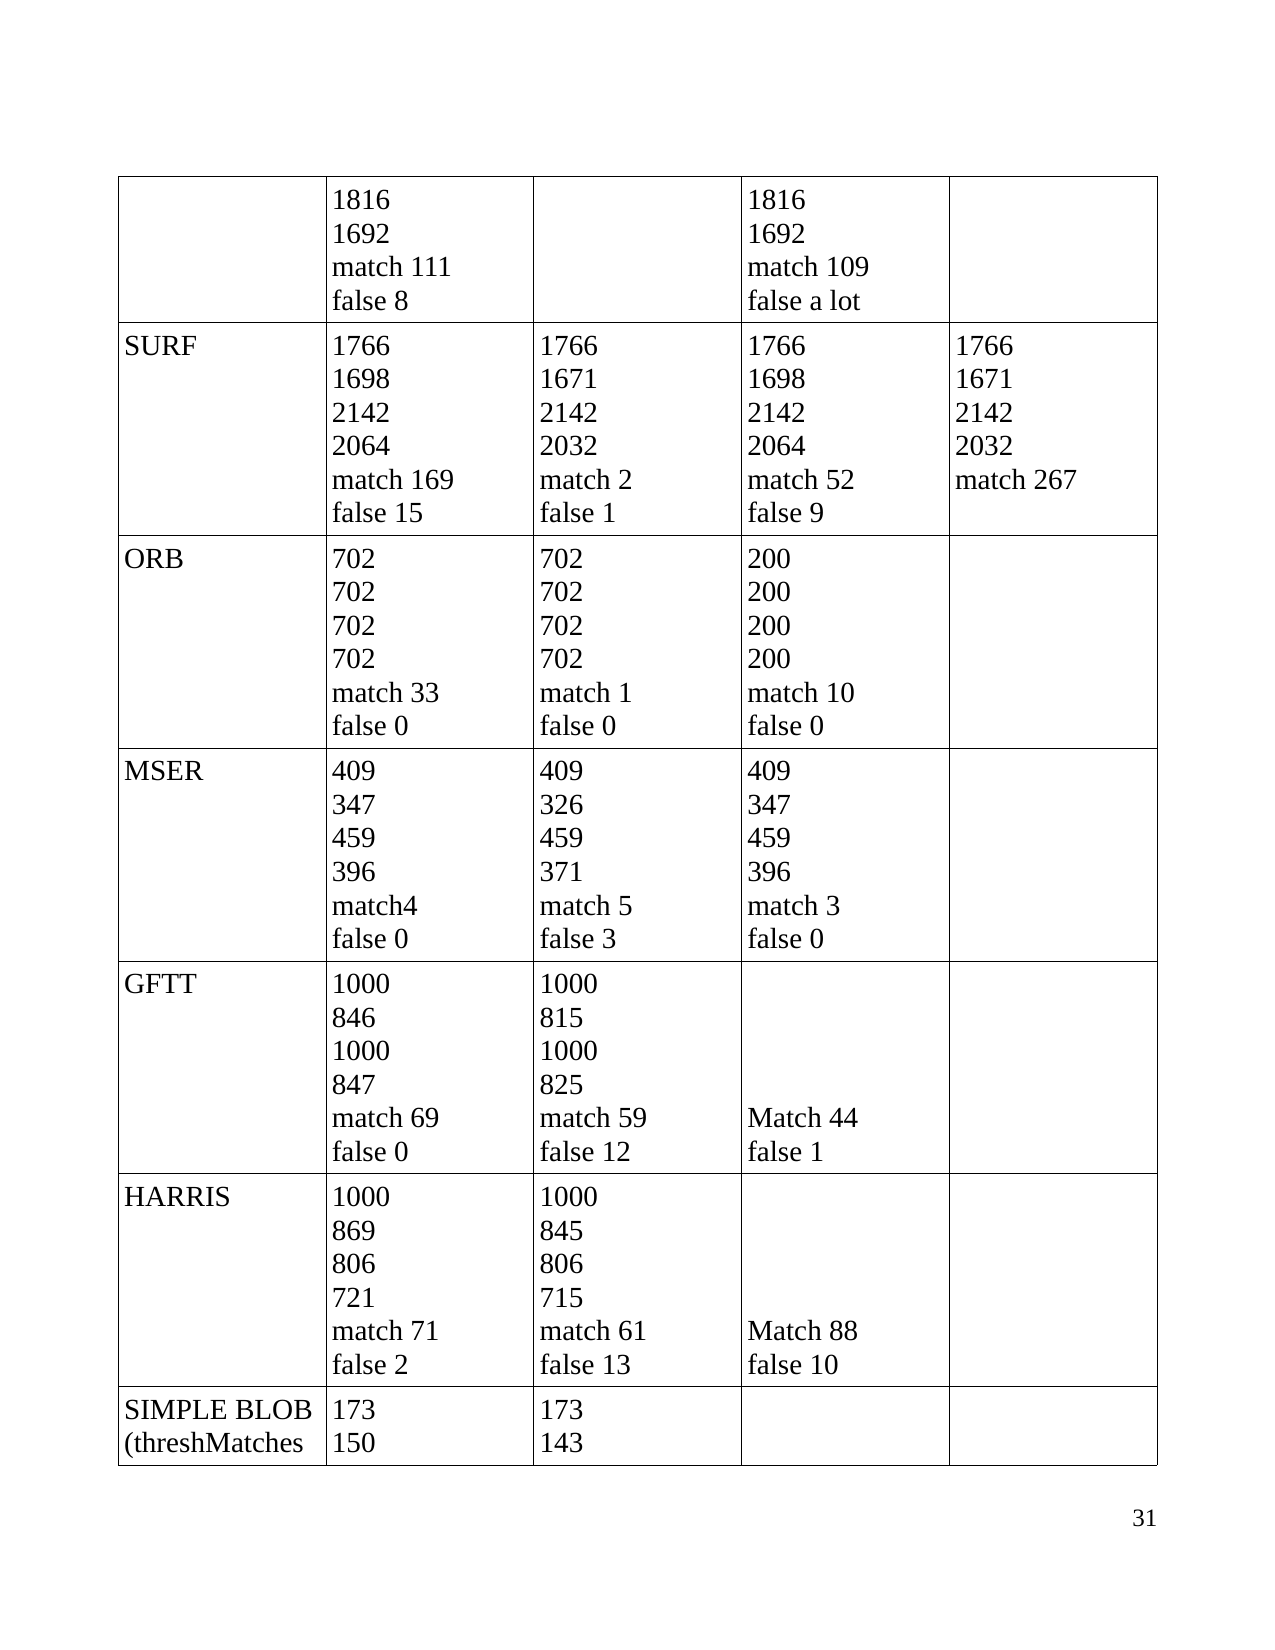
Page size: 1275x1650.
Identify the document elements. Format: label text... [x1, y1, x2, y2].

table_cell 1766 1698 2142 2064 match 52 false 9 [742, 323, 949, 535]
table_cell 1816 1692 match 109 false a lot [742, 177, 949, 322]
table_cell 173 143 [534, 1387, 741, 1465]
table_cell [950, 177, 1157, 322]
table_cell 1000 846 1000 847 match 69 false 0 [327, 962, 533, 1173]
table_cell [950, 1387, 1157, 1465]
table_cell Match 44 false 1 [742, 962, 949, 1173]
table_cell SURF [119, 323, 326, 535]
table_cell SIMPLE BLOB (threshMatches [119, 1387, 326, 1465]
table_cell ORB [119, 536, 326, 748]
table_cell [119, 177, 326, 322]
table_cell 409 347 459 396 match 3 false 0 [742, 749, 949, 961]
table_cell [950, 962, 1157, 1173]
table_cell 1766 1671 2142 2032 match 2 false 1 [534, 323, 741, 535]
table_cell Match 88 false 10 [742, 1174, 949, 1386]
table_cell 200 200 200 200 match 10 false 0 [742, 536, 949, 748]
table_cell 1816 1692 match 111 false 8 [327, 177, 533, 322]
table_cell 1000 815 1000 825 match 59 false 12 [534, 962, 741, 1173]
table_cell 409 347 459 396 match4 false 0 [327, 749, 533, 961]
table_cell GFTT [119, 962, 326, 1173]
table_cell 1766 1671 2142 2032 match 267 [950, 323, 1157, 535]
table_cell 409 326 459 371 match 5 false 3 [534, 749, 741, 961]
table_cell [534, 177, 741, 322]
table_cell [742, 1387, 949, 1465]
table_cell 173 150 [327, 1387, 533, 1465]
table_cell [950, 1174, 1157, 1386]
table_cell 702 702 702 702 match 1 false 0 [534, 536, 741, 748]
table_cell [950, 749, 1157, 961]
table_cell HARRIS [119, 1174, 326, 1386]
table_cell 702 702 702 702 match 33 false 0 [327, 536, 533, 748]
table_cell 1000 845 806 715 match 61 false 13 [534, 1174, 741, 1386]
table_cell MSER [119, 749, 326, 961]
table_cell [950, 536, 1157, 748]
table_cell 1766 1698 2142 2064 match 169 false 15 [327, 323, 533, 535]
table_cell 1000 869 806 721 match 71 false 2 [327, 1174, 533, 1386]
